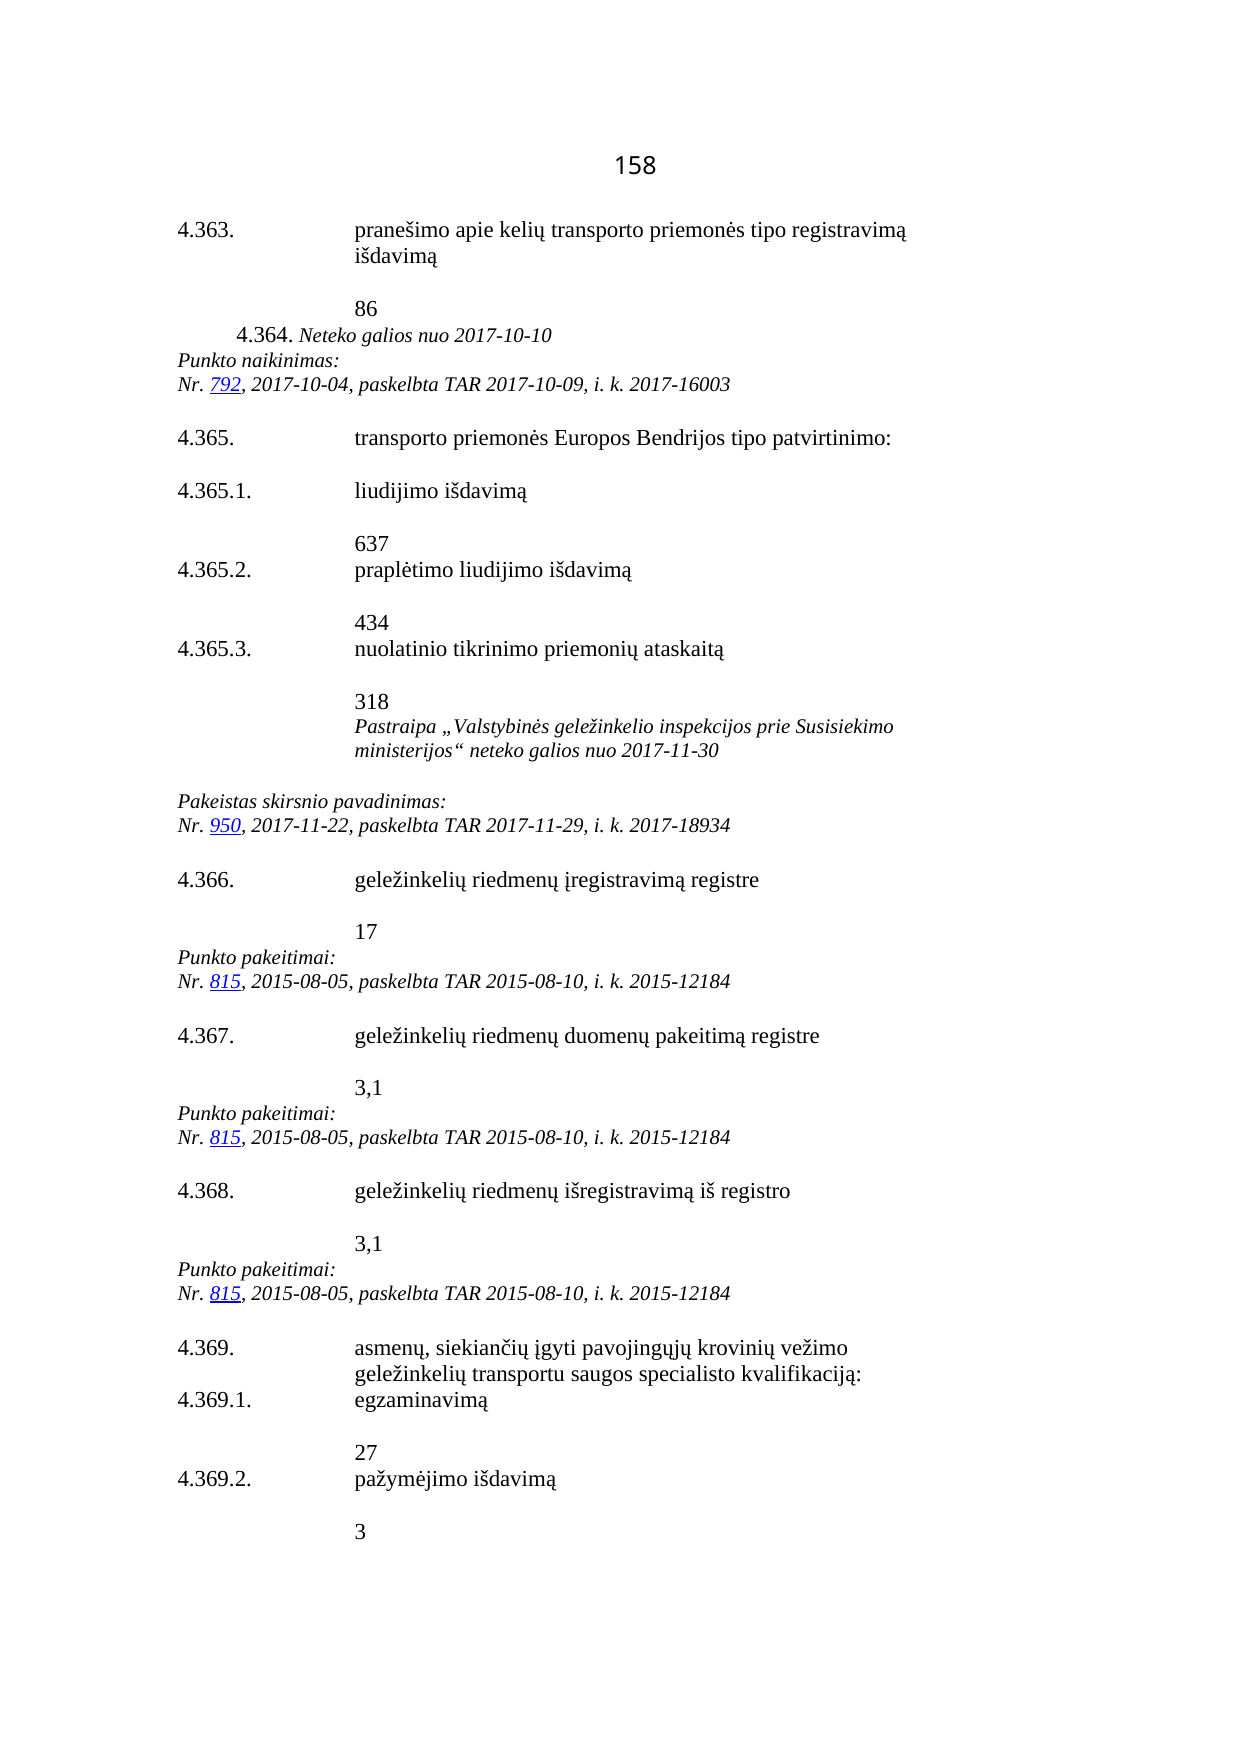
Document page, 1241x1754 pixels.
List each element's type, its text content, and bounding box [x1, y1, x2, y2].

text 4.365.1. liudijimo išdavimą 637 [177, 477, 945, 556]
text 4.369. asmenų, siekiančių įgyti pavojingųjų krovinių vežimo [177, 1333, 892, 1360]
text Nr. 792, 2017-10-04, paskelbta TAR 2017-10-09, i. k. 2017-16003 [177, 372, 1093, 396]
text 4.364. Neteko galios nuo 2017-10-10 [177, 321, 1093, 348]
text 4.369.2. pažymėjimo išdavimą 3 [177, 1465, 892, 1544]
text 4.363. pranešimo apie kelių transporto priemonės tipo registravimą [177, 216, 945, 242]
text 4.367. geležinkelių riedmenų duomenų pakeitimą registre 3,1 [177, 1022, 945, 1101]
text geležinkelių transportu saugos specialisto kvalifikaciją: [354, 1360, 892, 1386]
text 4.365.2. praplėtimo liudijimo išdavimą 434 [177, 556, 945, 635]
text Nr. 950, 2017-11-22, paskelbta TAR 2017-11-29, i. k. 2017-18934 [177, 813, 1093, 837]
text Punkto naikinimas: [177, 348, 1093, 372]
text 4.365. transporto priemonės Europos Bendrijos tipo patvirtinimo: [177, 424, 945, 477]
text Nr. 815, 2015-08-05, paskelbta TAR 2015-08-10, i. k. 2015-12184 [177, 969, 1093, 993]
text Pakeistas skirsnio pavadinimas: [177, 789, 1093, 813]
text 4.368. geležinkelių riedmenų išregistravimą iš registro 3,1 [177, 1178, 945, 1257]
text Punkto pakeitimai: [177, 945, 1093, 969]
text išdavimą 86 [354, 242, 945, 321]
text 4.366. geležinkelių riedmenų įregistravimą registre 17 [177, 866, 945, 945]
text 4.365.3. nuolatinio tikrinimo priemonių ataskaitą 318 [177, 635, 945, 714]
text Nr. 815, 2015-08-05, paskelbta TAR 2015-08-10, i. k. 2015-12184 [177, 1281, 1093, 1305]
text Punkto pakeitimai: [177, 1257, 1093, 1281]
text 4.369.1. egzaminavimą 27 [177, 1386, 892, 1465]
text Pastraipa „Valstybinės geležinkelio inspekcijos prie Susisiekimo ministerijos“ neteko galios nuo 2017-11-30 [354, 714, 945, 789]
text Nr. 815, 2015-08-05, paskelbta TAR 2015-08-10, i. k. 2015-12184 [177, 1125, 1093, 1149]
text Punkto pakeitimai: [177, 1101, 1093, 1125]
